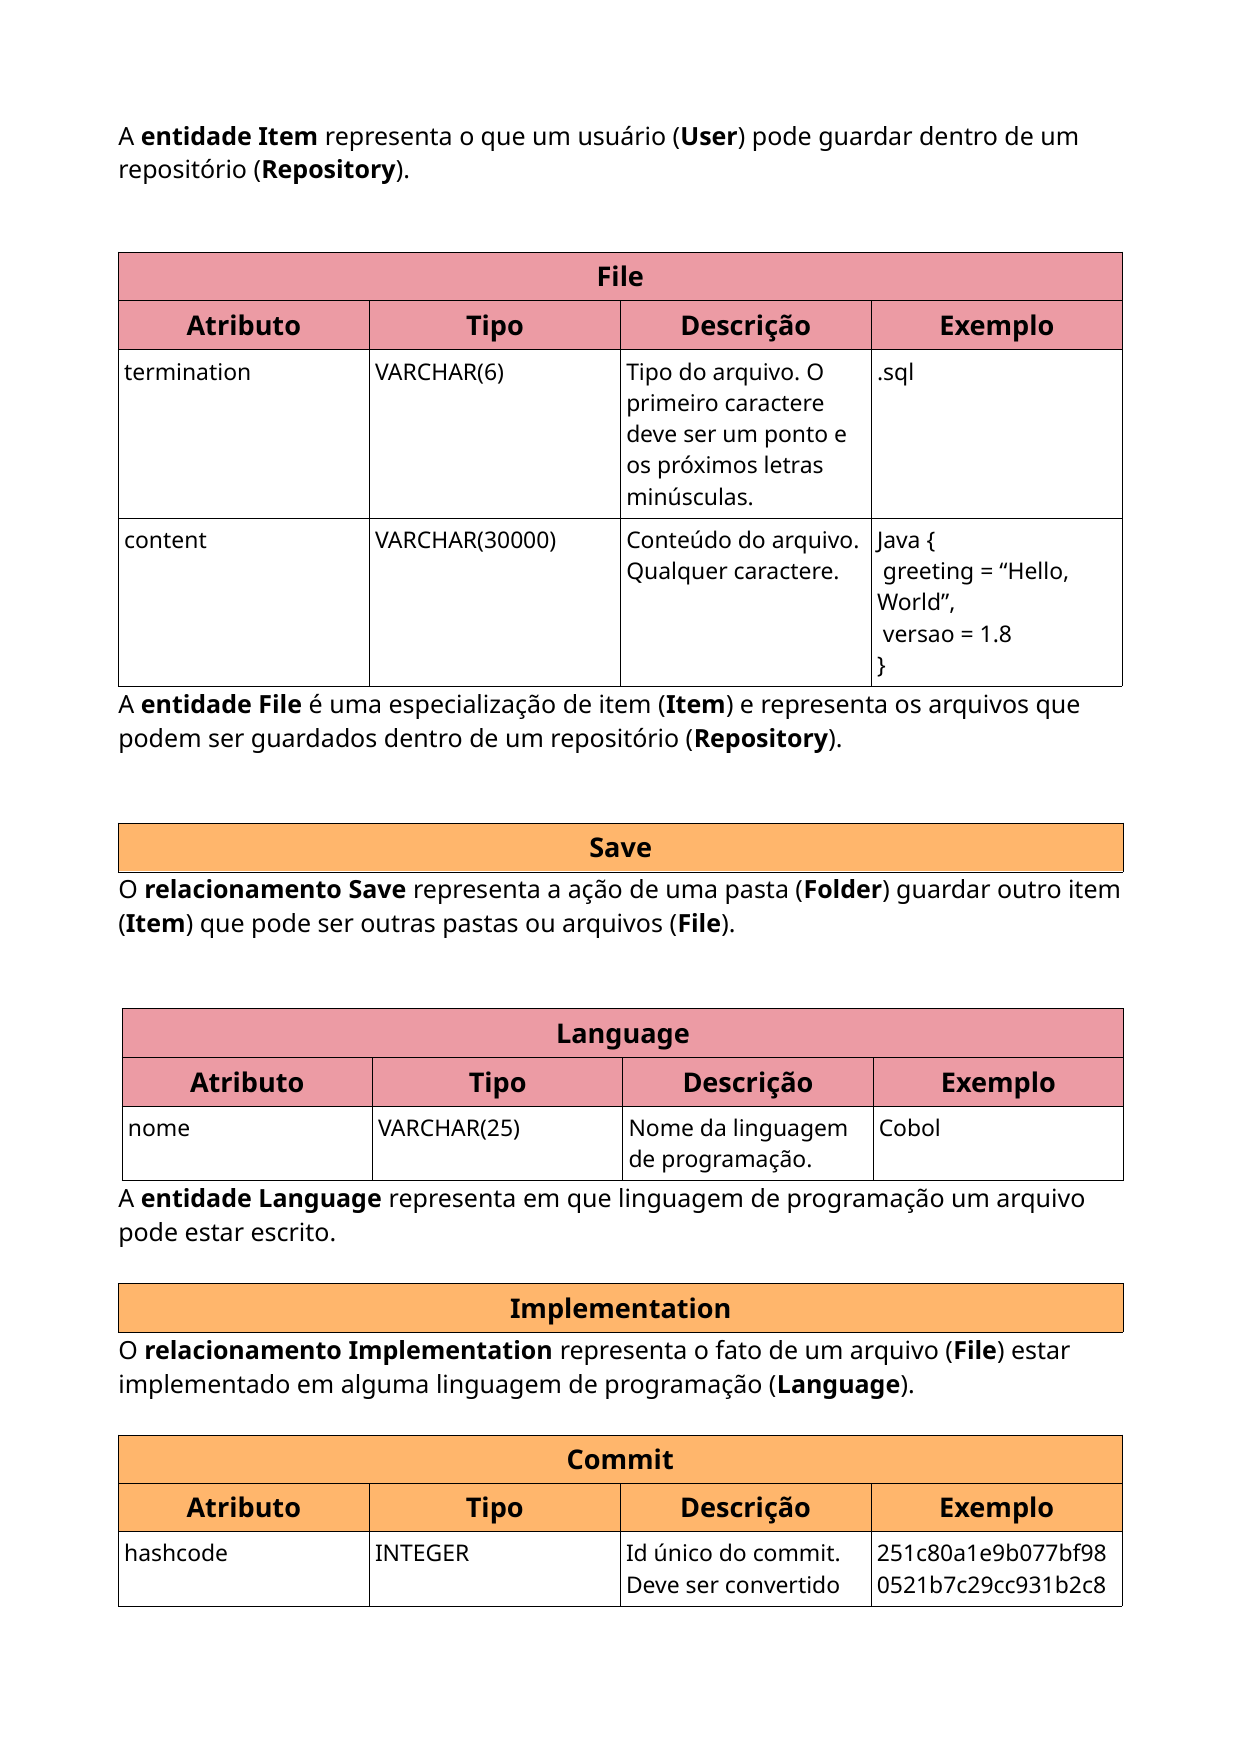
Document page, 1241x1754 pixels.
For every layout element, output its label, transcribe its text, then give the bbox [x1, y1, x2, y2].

table_header Save [119, 824, 1123, 871]
table_cell hashcode [119, 1532, 369, 1606]
table_cell Nome da linguagem de programação. [623, 1107, 873, 1180]
table_cell Descrição [621, 301, 871, 349]
text A entidade Item representa o que um usuário (User) pode guardar dentro de um repositório (Repository). [118, 118, 1122, 186]
table_cell Descrição [623, 1058, 873, 1106]
table_cell Exemplo [872, 301, 1122, 349]
table_cell Descrição [621, 1484, 871, 1531]
text A entidade File é uma especialização de item (Item) e representa os arquivos que podem ser guardados dentro de um repositório (Repository). [118, 687, 1122, 754]
table_cell INTEGER [370, 1532, 620, 1606]
text O relacionamento Implementation representa o fato de um arquivo (File) estar implementado em alguma linguagem de programação (Language). [118, 1333, 1122, 1401]
table_cell 251c80a1e9b077bf980521b7c29cc931b2c8 [872, 1532, 1122, 1606]
table_cell VARCHAR(6) [370, 350, 620, 517]
table_header Implementation [119, 1284, 1123, 1332]
table_cell Tipo [370, 1484, 620, 1531]
table_cell .sql [872, 350, 1122, 517]
table_cell nome [123, 1107, 372, 1180]
table_cell termination [119, 350, 369, 517]
table_cell Atributo [119, 1484, 369, 1531]
table_cell content [119, 519, 369, 686]
table_cell Atributo [123, 1058, 372, 1106]
table_header File [119, 253, 1122, 300]
table_cell Conteúdo do arquivo. Qualquer caractere. [621, 519, 871, 686]
table_header Commit [119, 1436, 1122, 1483]
table_cell Tipo [373, 1058, 622, 1106]
table_cell Id único do commit. Deve ser convertido [621, 1532, 871, 1606]
table_cell Tipo do arquivo. O primeiro caractere deve ser um ponto e os próximos letras minúsculas. [621, 350, 871, 517]
table_cell Exemplo [874, 1058, 1123, 1106]
table_cell Tipo [370, 301, 620, 349]
table_header Language [123, 1009, 1123, 1057]
table_cell Java { greeting = “Hello, World”, versao = 1.8 } [872, 519, 1122, 686]
text A entidade Language representa em que linguagem de programação um arquivo pode estar escrito. [118, 1181, 1122, 1249]
text O relacionamento Save representa a ação de uma pasta (Folder) guardar outro item (Item) que pode ser outras pastas ou arquivos (File). [118, 873, 1122, 940]
table_cell Cobol [874, 1107, 1123, 1180]
table_cell VARCHAR(25) [373, 1107, 622, 1180]
table_cell VARCHAR(30000) [370, 519, 620, 686]
table_cell Exemplo [872, 1484, 1122, 1531]
table_cell Atributo [119, 301, 369, 349]
